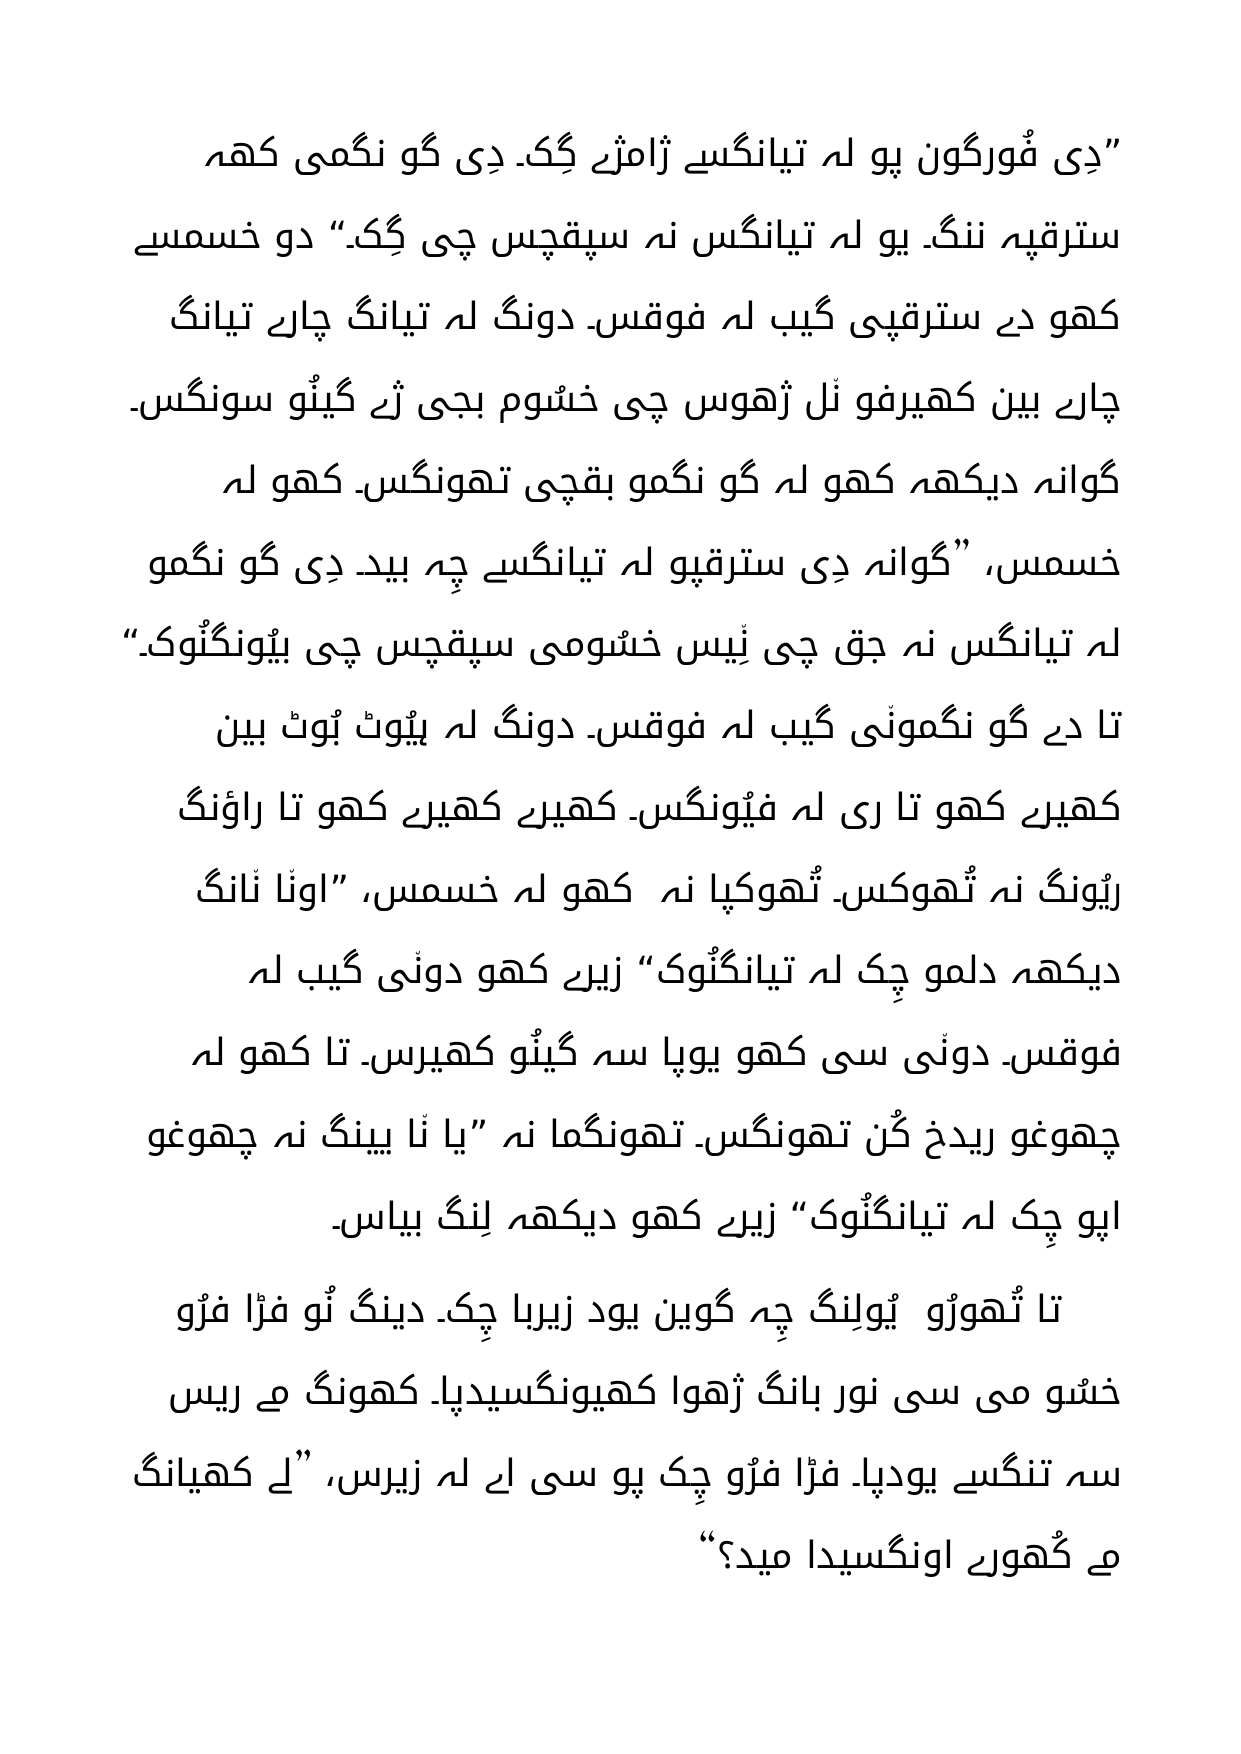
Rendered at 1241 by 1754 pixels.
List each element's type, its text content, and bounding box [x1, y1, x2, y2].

text تا تُھورُو یُولِنگ چِہ گوین یود زیربا چِک۔ دینگ نُو فڑا فرُو خسُو می سی نور بانگ ژھوا کھیونگسیدپا۔ کھونگ مے ریس سہ تنگسے یودپا۔ فڑا فرُو چِک پو سی اے لہ زیرس، ”لے کھیانگ مے کُھورے اونگسیدا مید؟“ [118, 1275, 1122, 1591]
text ”دِی فُورگون پو لہ تیانگسے ژامژے گِک۔ دِی گو نگمی کھہ سترقپہ ننگ۔ یو لہ تیانگس نہ سپقچس چی گِک۔“ دو خسمسے کھو دے سترقپی گیب لہ فوقس۔ دونگ لہ تیانگ چارے تیانگ چارے بین کھیرفو ن٘ل ژھوس چی خسُوم بجی ژے گینُو سونگس۔ گوانہ دیکھہ کھو لہ گو نگمو بقچی تھونگس۔ کھو لہ خسمس، ”گوانہ دِی سترقپو لہ تیانگسے چِہ بید۔ دِی گو نگمو لہ تیانگس نہ جق چی نِ٘یس خسُومی سپقچس چی بیُونگنُوک۔“ تا دے گو نگمون٘ی گیب لہ فوقس۔ دونگ لہ ہیُوٹ بُوٹ بین کھیرے کھو تا ری لہ فیُونگس۔ کھیرے کھیرے کھو تا راؤنگ ریُونگ نہ تُھوکس۔ تُھوکپا نہ کھو لہ خسمس، ”اون٘ا ن٘انگ دیکھہ دلمو چِک لہ تیانگنُوک“ زیرے کھو دون٘ی گیب لہ فوقس۔ دون٘ی سی کھو یوپا سہ گینُو کھیرس۔ تا کھو لہ چھوغو ریدخ کُن تھونگس۔ تھونگما نہ ”یا ن٘ا یینگ نہ چھوغو اپو چِک لہ تیانگنُوک“ زیرے کھو دیکھہ لِنگ بیاس۔ [118, 118, 1122, 1252]
